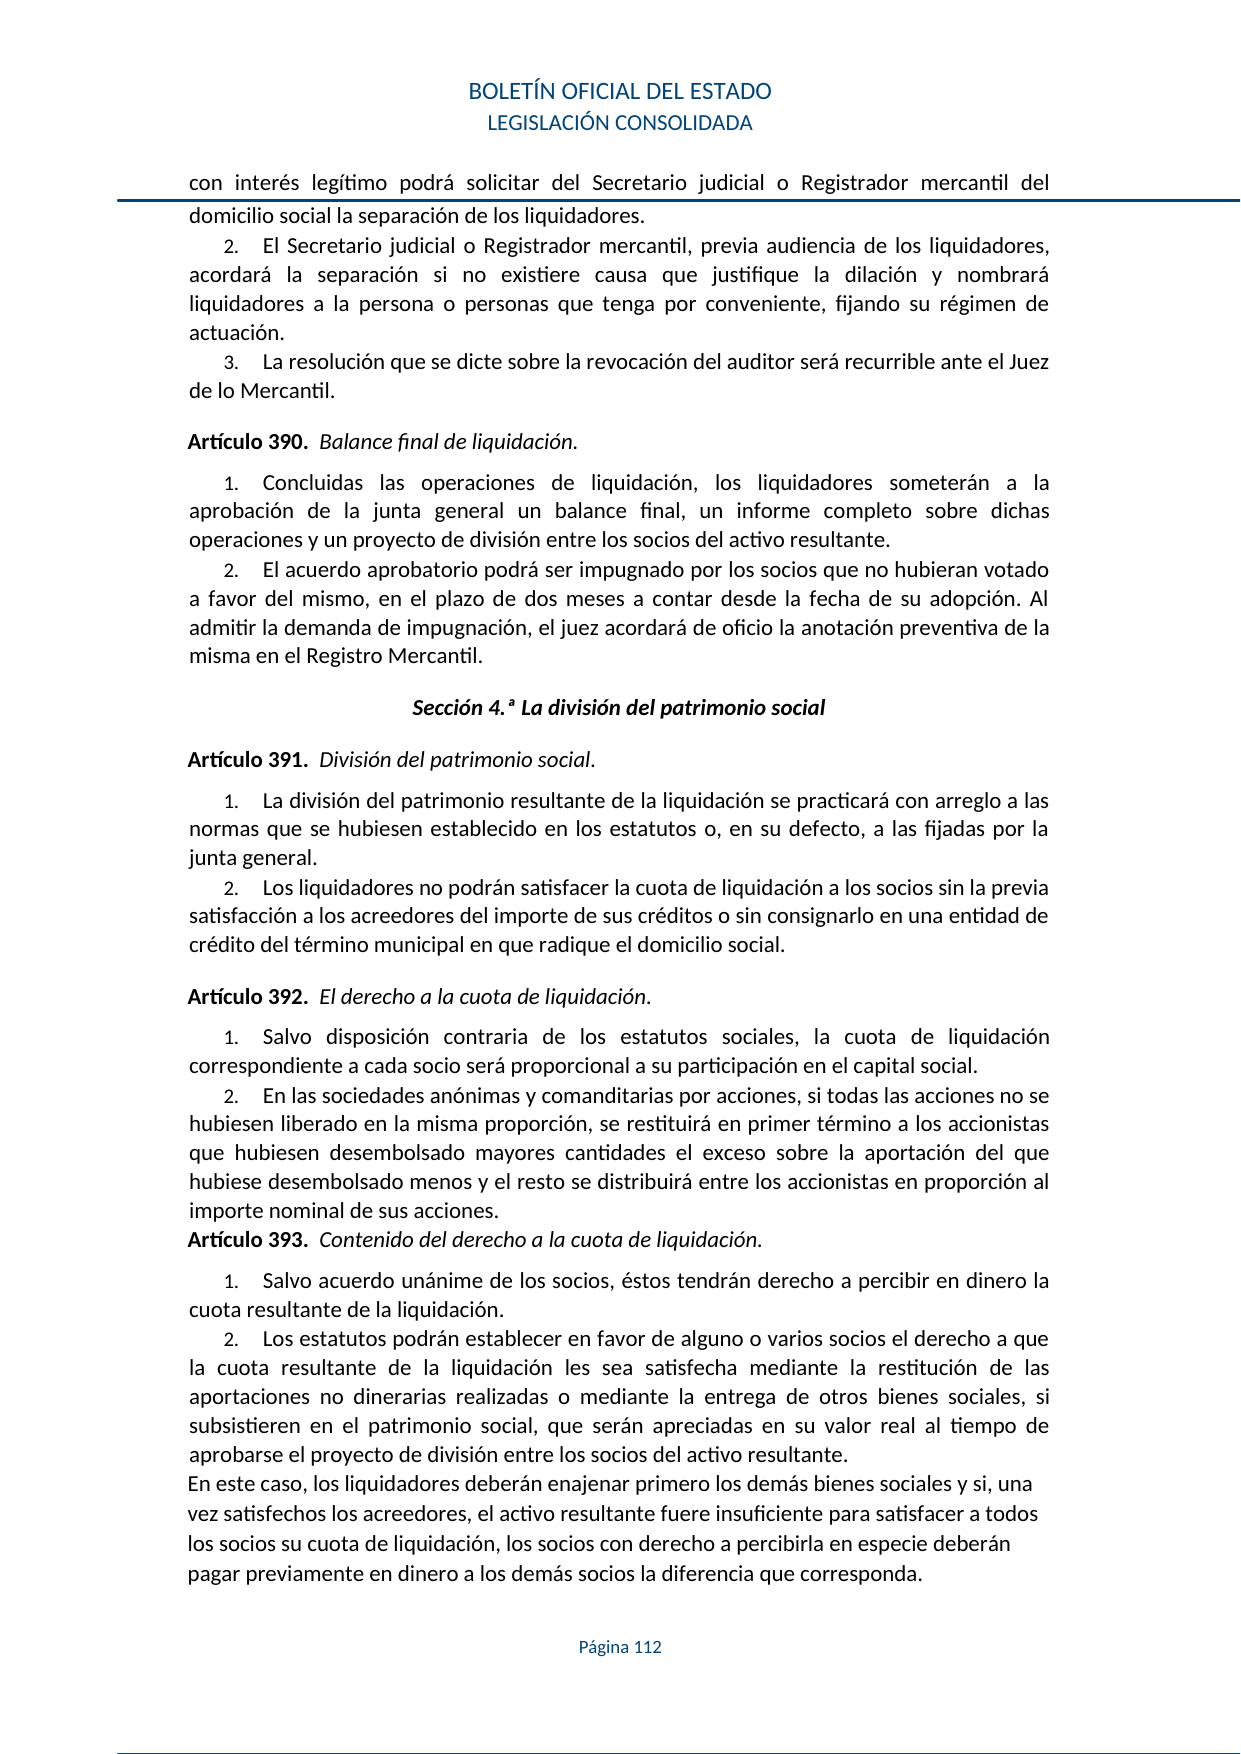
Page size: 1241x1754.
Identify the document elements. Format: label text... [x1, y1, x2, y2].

text Artículo 393. Contenido del derecho a la cuota de liquidación. [187, 1226, 1051, 1253]
text En este caso, los liquidadores deberán enajenar primero los demás bienes sociales y si, una vez satisfechos los acreedores, el activo resultante fuere insuficiente para satisfacer a todos los socios su cuota de liquidación, los socios con derecho a percibirla en especie deberán pagar previamente en dinero a los demás socios la diferencia que corresponda. [187, 1469, 1051, 1587]
list La resolución que se dicte sobre la revocación del auditor será recurrible ante el Juez de lo Mercantil. [189, 347, 1051, 404]
list Salvo acuerdo unánime de los socios, éstos tendrán derecho a percibir en dinero la cuota resultante de la liquidación. [189, 1266, 1051, 1323]
list Concluidas las operaciones de liquidación, los liquidadores someterán a la aprobación de la junta general un balance final, un informe completo sobre dichas operaciones y un proyecto de división entre los socios del activo resultante. [189, 468, 1051, 553]
list domicilio social la separación de los liquidadores. [189, 202, 1051, 230]
list En las sociedades anónimas y comanditarias por acciones, si todas las acciones no se hubiesen liberado en la misma proporción, se restituirá en primer término a los accionistas que hubiesen desembolsado mayores cantidades el exceso sobre la aportación del que hubiese desembolsado menos y el resto se distribuirá entre los accionistas en proporción al importe nominal de sus acciones. [189, 1081, 1051, 1224]
list El acuerdo aprobatorio podrá ser impugnado por los socios que no hubieran votado a favor del mismo, en el plazo de dos meses a contar desde la fecha de su adopción. Al admitir la demanda de impugnación, el juez acordará de oficio la anotación preventiva de la misma en el Registro Mercantil. [189, 555, 1051, 669]
text Sección 4.ª La división del patrimonio social [189, 693, 1051, 721]
list Los estatutos podrán establecer en favor de alguno o varios socios el derecho a que la cuota resultante de la liquidación les sea satisfecha mediante la restitución de las aportaciones no dinerarias realizadas o mediante la entrega de otros bienes sociales, si subsistieren en el patrimonio social, que serán apreciadas en su valor real al tiempo de aprobarse el proyecto de división entre los socios del activo resultante. [189, 1324, 1051, 1468]
list Los liquidadores no podrán satisfacer la cuota de liquidación a los socios sin la previa satisfacción a los acreedores del importe de sus créditos o sin consignarlo en una entidad de crédito del término municipal en que radique el domicilio social. [189, 873, 1051, 958]
text Artículo 391. División del patrimonio social. [187, 745, 1051, 773]
list La división del patrimonio resultante de la liquidación se practicará con arreglo a las normas que se hubiesen establecido en los estatutos o, en su defecto, a las fijadas por la junta general. [189, 786, 1051, 871]
text Artículo 390. Balance final de liquidación. [187, 427, 1051, 455]
list Salvo disposición contraria de los estatutos sociales, la cuota de liquidación correspondiente a cada socio será proporcional a su participación en el capital social. [189, 1022, 1051, 1079]
list El Secretario judicial o Registrador mercantil, previa audiencia de los liquidadores, acordará la separación si no existiere causa que justifique la dilación y nombrará liquidadores a la persona o personas que tenga por conveniente, fijando su régimen de actuación. [189, 231, 1051, 346]
list con interés legítimo podrá solicitar del Secretario judicial o Registrador mercantil del [189, 168, 1051, 199]
text Artículo 392. El derecho a la cuota de liquidación. [187, 982, 1051, 1010]
